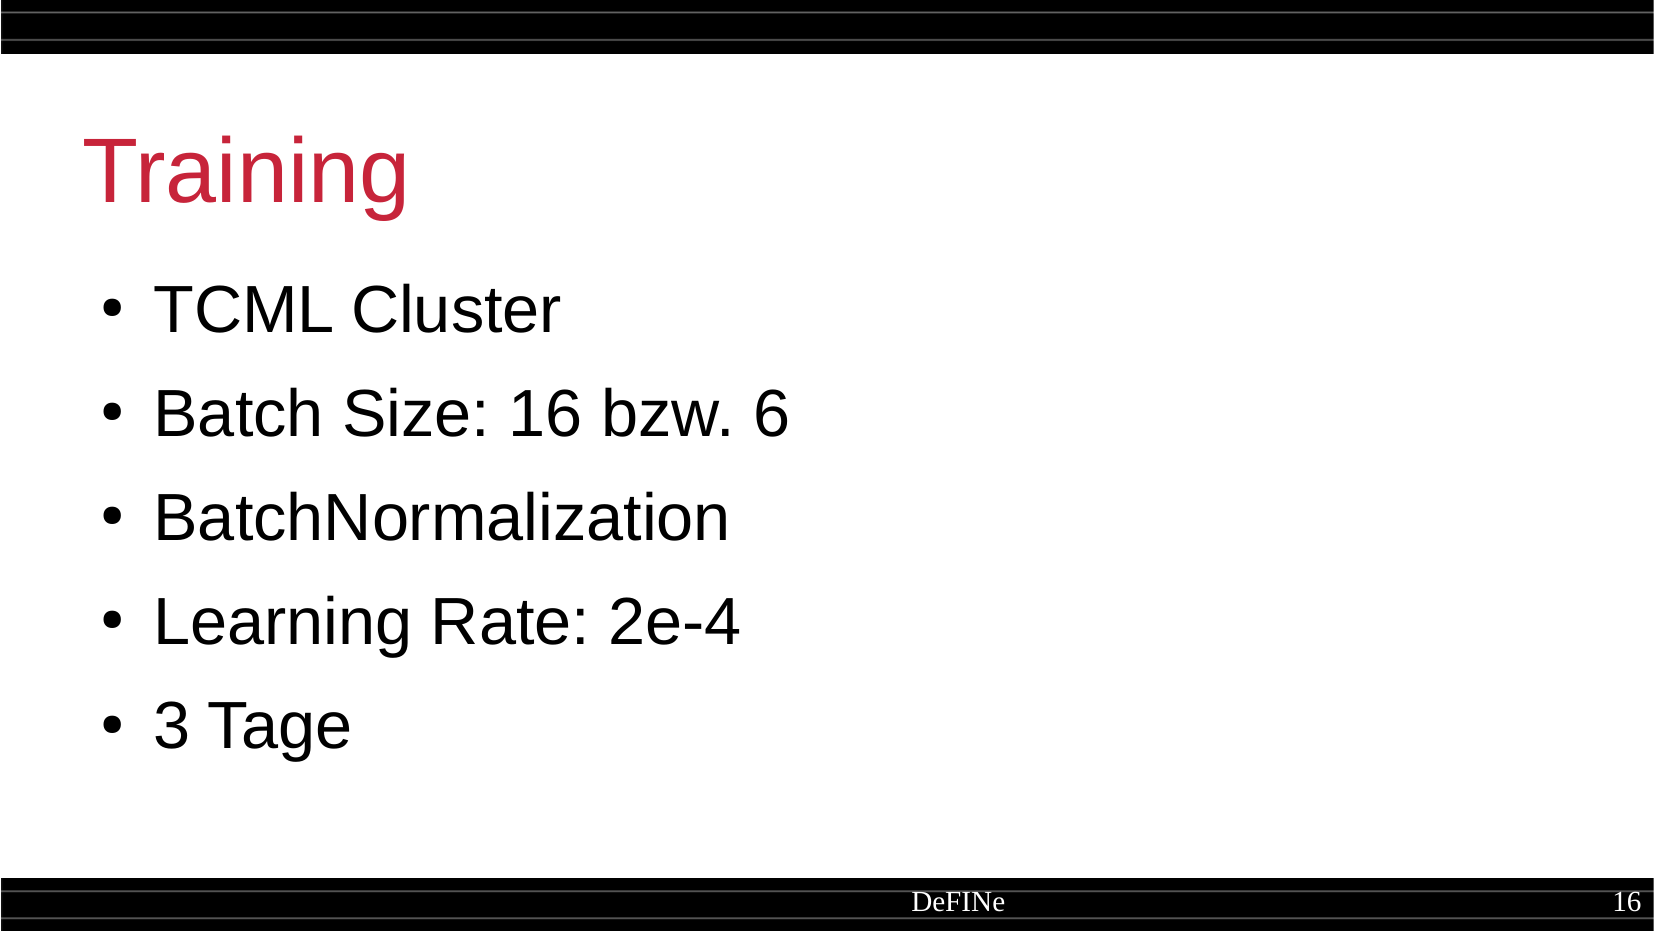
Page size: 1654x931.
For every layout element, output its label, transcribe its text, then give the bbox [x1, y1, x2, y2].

list TCML Cluster Batch Size: 16 bzw. 6 BatchNormalization Learning Rate: 2e-4 3 Tage [82, 271, 1571, 758]
picture [1, 0, 1654, 54]
picture [1, 878, 1654, 931]
title Training [82, 92, 1571, 249]
